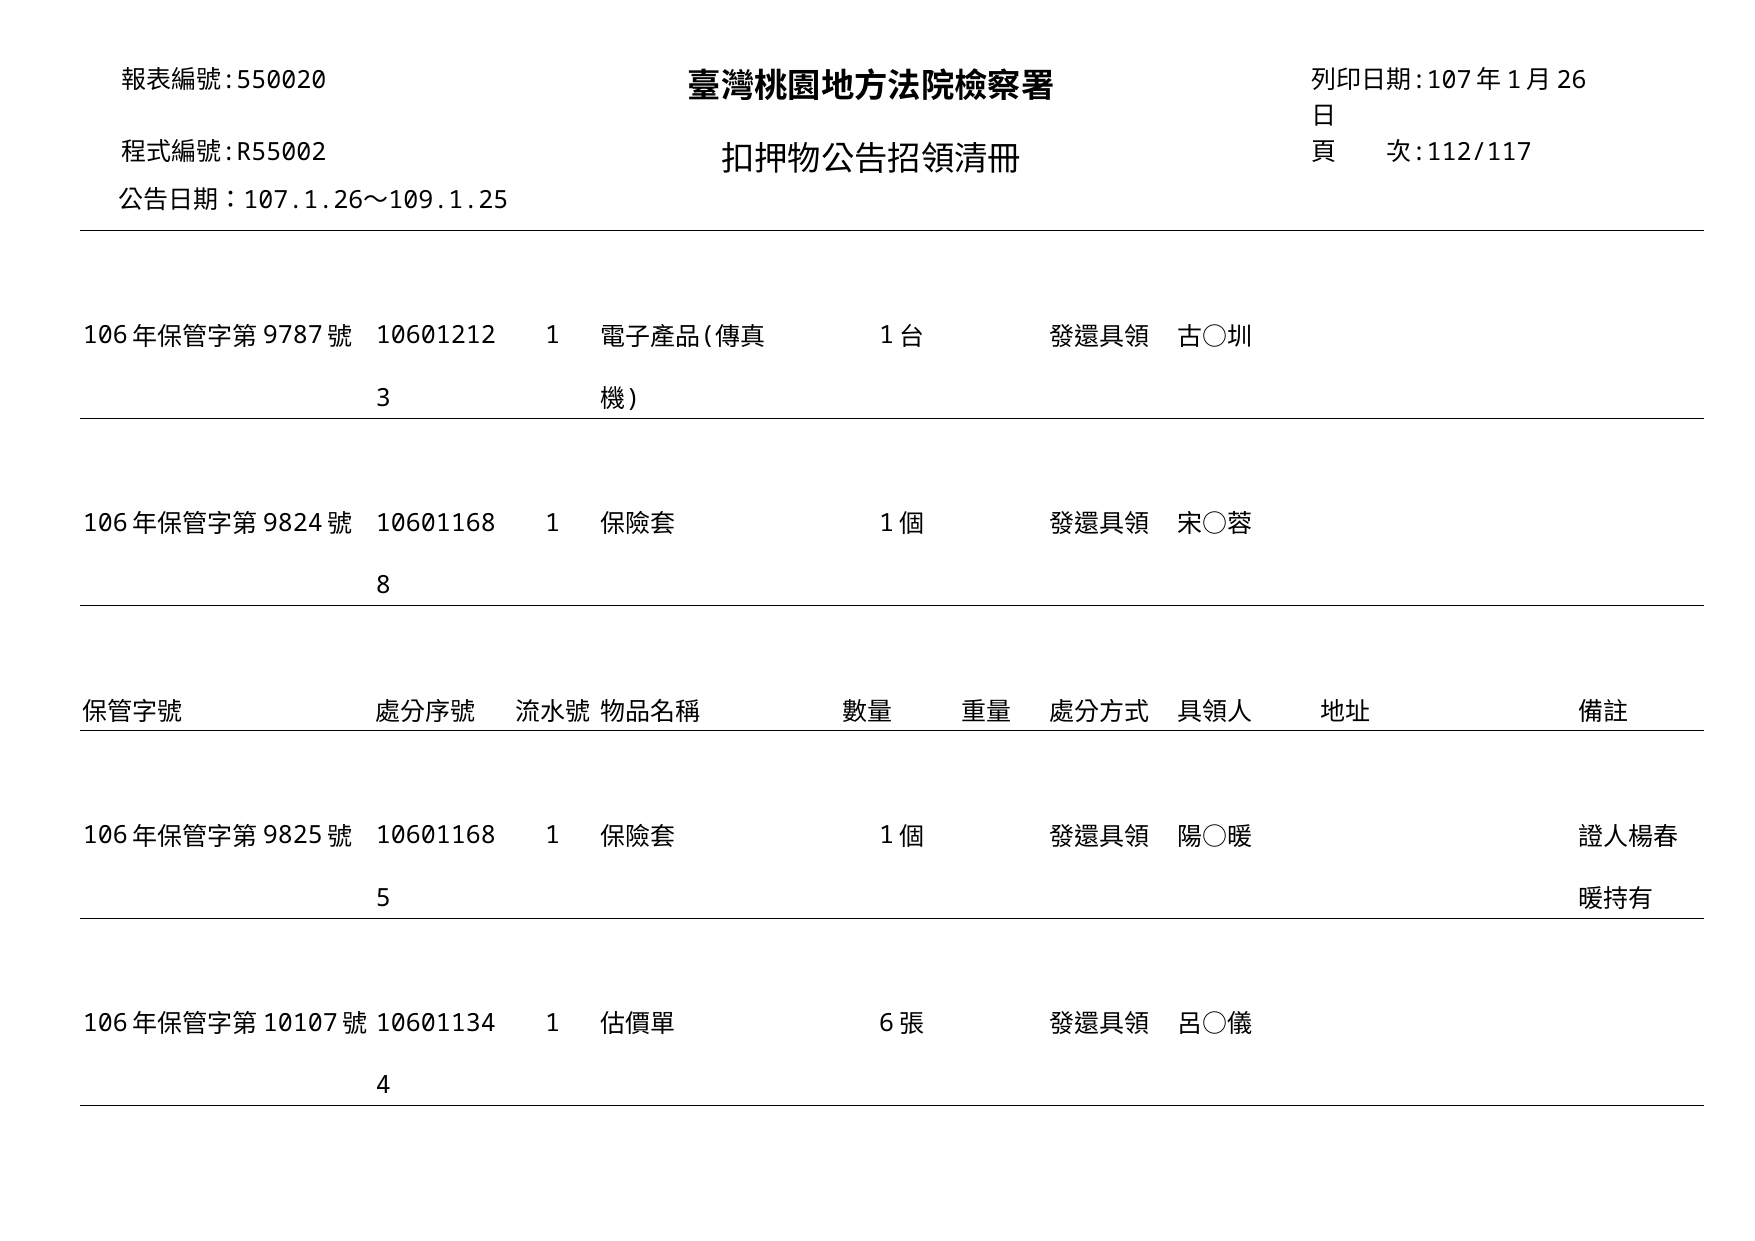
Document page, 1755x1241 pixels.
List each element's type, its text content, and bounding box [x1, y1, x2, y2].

table_header 備註 [1575, 668, 1704, 730]
table_header 數量 [808, 668, 927, 730]
table_cell [927, 731, 1046, 917]
table_cell 106012123 [373, 231, 507, 417]
table_cell [927, 419, 1046, 605]
table_cell 1個 [808, 731, 927, 917]
table_cell 保險套 [597, 419, 807, 605]
table_cell 106年保管字第9824號 [80, 419, 373, 605]
table_cell [1575, 919, 1704, 1105]
table_cell 106011685 [373, 731, 507, 917]
table_cell 106年保管字第9787號 [80, 231, 373, 417]
table_cell [927, 231, 1046, 417]
table_cell 106年保管字第9825號 [80, 731, 373, 917]
table_header 保管字號 [80, 668, 373, 730]
table_cell [1317, 731, 1575, 917]
table_cell 106011344 [373, 919, 507, 1105]
table_cell [1317, 419, 1575, 605]
table_cell 發還具領 [1046, 731, 1175, 917]
table_cell 1 [507, 731, 597, 917]
table_header 流水號 [507, 668, 597, 730]
table_header 具領人 [1175, 668, 1317, 730]
table_cell [1575, 231, 1704, 417]
table_cell 106011688 [373, 419, 507, 605]
table_cell [1317, 231, 1575, 417]
table_cell 呂○儀 [1175, 919, 1317, 1105]
table_header 物品名稱 [597, 668, 807, 730]
table_cell 1 [507, 231, 597, 417]
table_cell [1317, 919, 1575, 1105]
table_header 處分方式 [1046, 668, 1175, 730]
table_cell 106年保管字第10107號 [80, 919, 373, 1105]
table_cell 1 [507, 919, 597, 1105]
table_cell 1 [507, 419, 597, 605]
table_cell 發還具領 [1046, 231, 1175, 417]
table_cell 1台 [808, 231, 927, 417]
table_cell 證人楊春暖持有 [1575, 731, 1704, 917]
table_cell 發還具領 [1046, 919, 1175, 1105]
table_header 處分序號 [373, 668, 507, 730]
table_cell 發還具領 [1046, 419, 1175, 605]
table_header 重量 [927, 668, 1046, 730]
table_cell [1575, 419, 1704, 605]
table_cell 估價單 [597, 919, 807, 1105]
table_cell 電子產品(傳真機) [597, 231, 807, 417]
table_cell 古○圳 [1175, 231, 1317, 417]
table_cell 宋○蓉 [1175, 419, 1317, 605]
table_cell 保險套 [597, 731, 807, 917]
table_cell 6張 [808, 919, 927, 1105]
table_header 地址 [1317, 668, 1575, 730]
table_cell 陽○暖 [1175, 731, 1317, 917]
table_cell [927, 919, 1046, 1105]
table_cell 1個 [808, 419, 927, 605]
